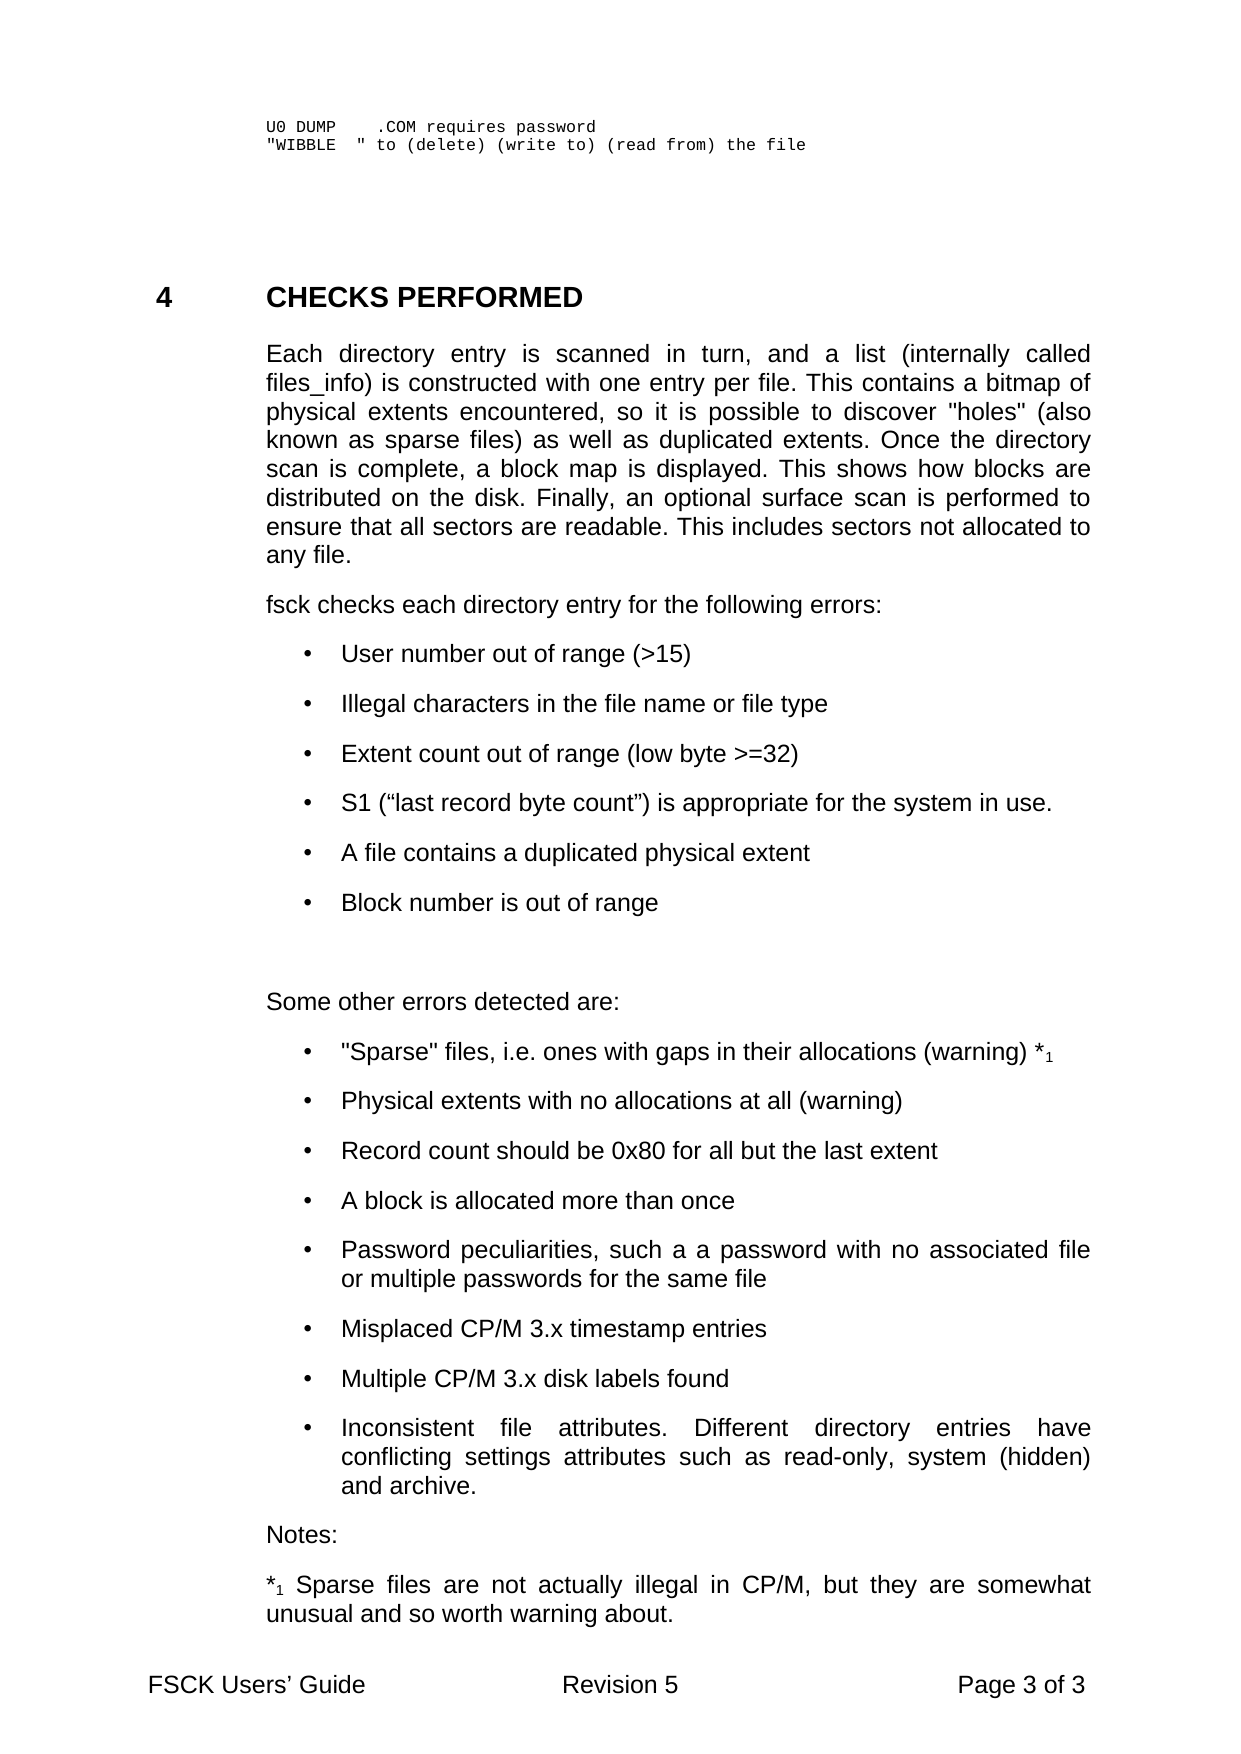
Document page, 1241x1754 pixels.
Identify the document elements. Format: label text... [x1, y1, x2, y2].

text Notes: [266, 1520, 1092, 1549]
list Password peculiarities, such a a password with no associated file or multiple passwords for the same file [303, 1235, 1092, 1293]
list A block is allocated more than once [303, 1186, 1092, 1214]
list S1 (“last record byte count”) is appropriate for the system in use. [303, 788, 1092, 817]
list Physical extents with no allocations at all (warning) [303, 1086, 1092, 1115]
text Some other errors detected are: [266, 987, 1092, 1016]
list Block number is out of range [303, 888, 1092, 917]
text *1 Sparse files are not actually illegal in CP/M, but they are somewhat unusual and so worth warning about. [266, 1570, 1092, 1627]
list Extent count out of range (low byte >=32) [303, 739, 1092, 768]
text "WIBBLE " to (delete) (write to) (read from) the file [266, 137, 1092, 156]
subtitle Checks Performed [148, 280, 1092, 314]
list Multiple CP/M 3.x disk labels found [303, 1363, 1092, 1392]
list A file contains a duplicated physical extent [303, 838, 1092, 867]
list Misplaced CP/M 3.x timestamp entries [303, 1314, 1092, 1343]
text U0 DUMP .COM requires password [266, 118, 1092, 137]
list "Sparse" files, i.e. ones with gaps in their allocations (warning) *1 [303, 1037, 1092, 1066]
text fsck checks each directory entry for the following errors: [266, 590, 1092, 618]
list Illegal characters in the file name or file type [303, 689, 1092, 718]
list User number out of range (>15) [303, 639, 1092, 668]
list Inconsistent file attributes. Different directory entries have conflicting settings attributes such as read-only, system (hidden) and archive. [303, 1413, 1092, 1499]
list Record count should be 0x80 for all but the last extent [303, 1136, 1092, 1165]
text Each directory entry is scanned in turn, and a list (internally called files_info) is constructed with one entry per file. This contains a bitmap of physical extents encountered, so it is possible to discover "holes" (also known as sparse files) as well as duplicated extents. Once the directory scan is complete, a block map is displayed. This shows how blocks are distributed on the disk. Finally, an optional surface scan is performed to ensure that all sectors are readable. This includes sectors not allocated to any file. [266, 339, 1092, 569]
